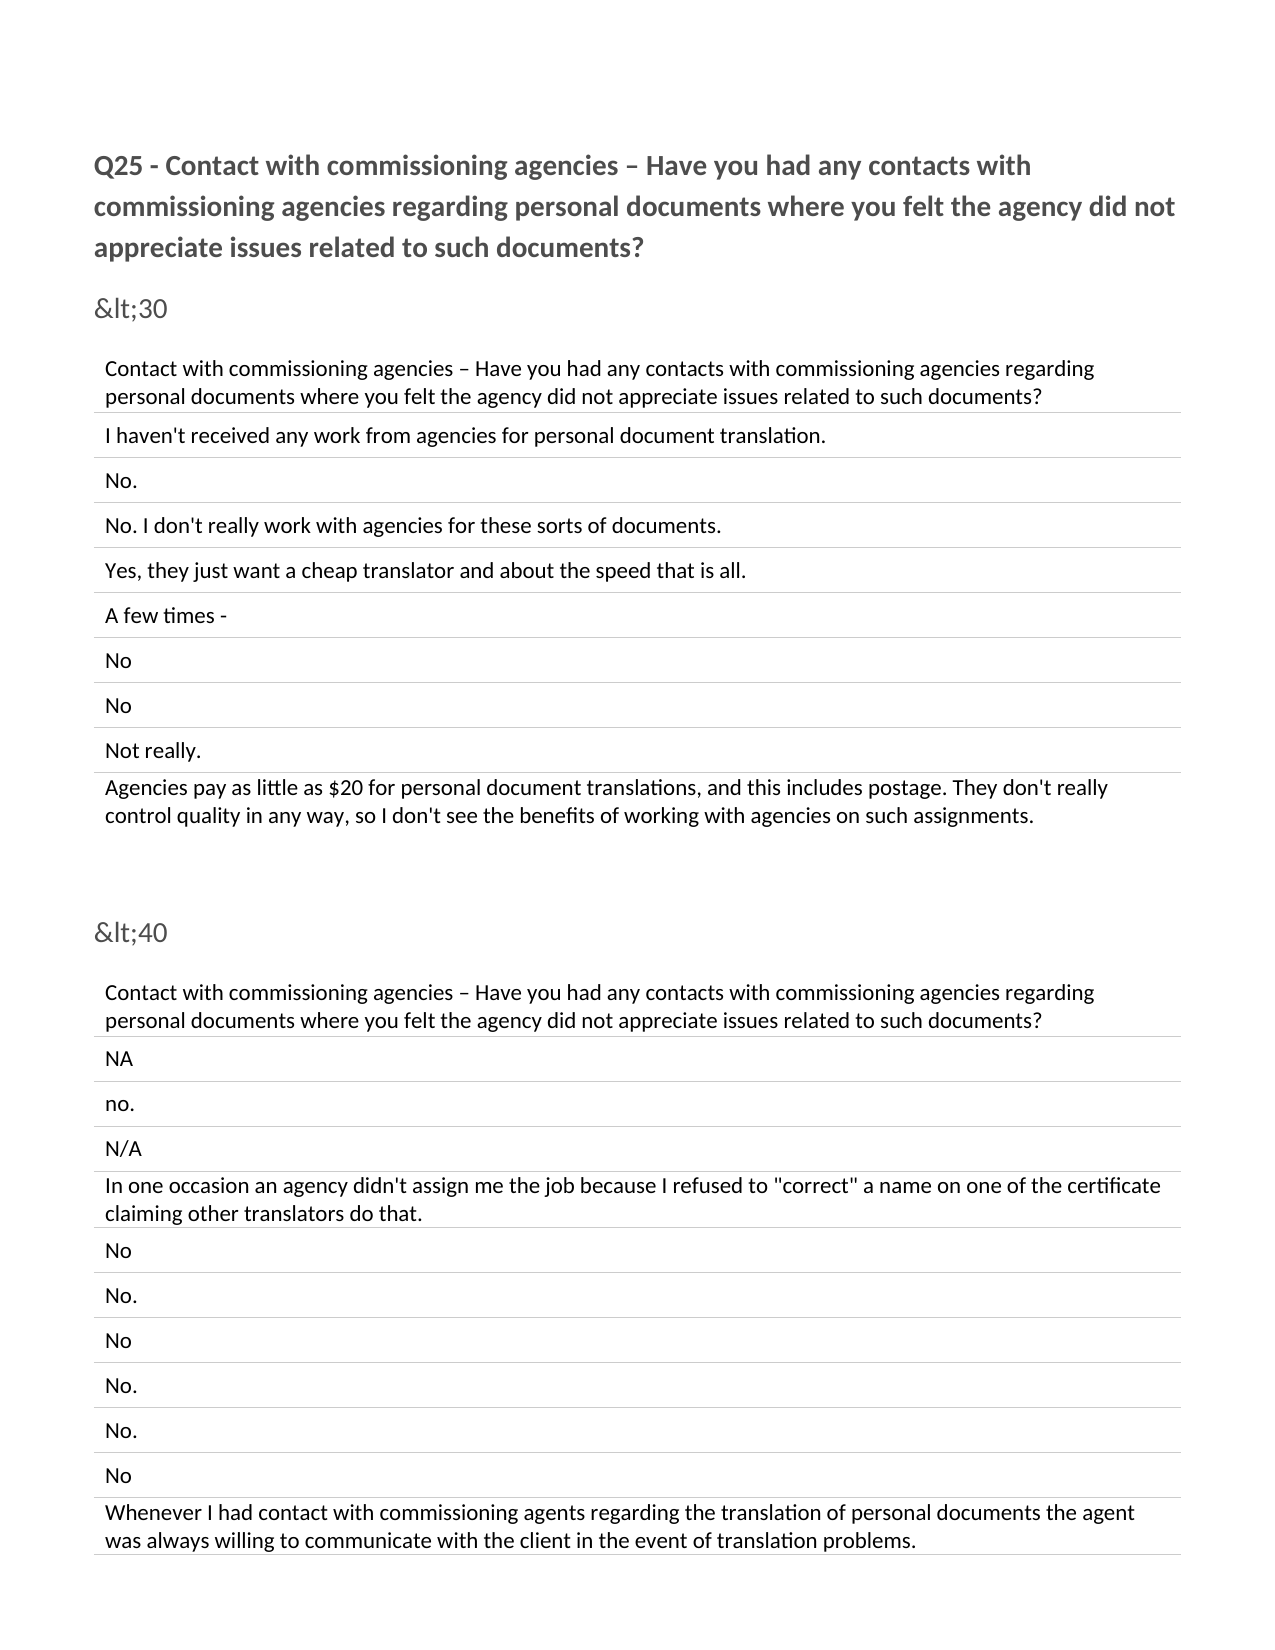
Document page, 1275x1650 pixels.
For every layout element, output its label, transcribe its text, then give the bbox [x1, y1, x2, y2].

table_cell No [94, 638, 1181, 682]
table_cell In one occasion an agency didn't assign me the job because I refused to "correct" a name on one of the certificate claiming other translators do that. [94, 1172, 1181, 1227]
table_cell Whenever I had contact with commissioning agents regarding the translation of personal documents the agent was always willing to communicate with the client in the event of translation problems. [94, 1498, 1181, 1554]
table_cell N/A [94, 1127, 1181, 1171]
table_cell No [94, 1318, 1181, 1362]
table_cell Not really. [94, 728, 1181, 772]
table_cell No. [94, 1273, 1181, 1317]
table_cell No [94, 1453, 1181, 1497]
table_cell No. [94, 458, 1181, 502]
table_cell No. [94, 1408, 1181, 1452]
table_cell No. [94, 1363, 1181, 1407]
table_header Contact with commissioning agencies – Have you had any contacts with commissioning agencies regarding personal documents where you felt the agency did not appreciate issues related to such documents? [94, 352, 1181, 412]
text Q25 - Contact with commissioning agencies – Have you had any contacts with commissioning agencies regarding personal documents where you felt the agency did not appreciate issues related to such documents? [94, 147, 1181, 264]
table_cell Yes, they just want a cheap translator and about the speed that is all. [94, 548, 1181, 592]
table_cell NA [94, 1037, 1181, 1081]
table_cell No [94, 1228, 1181, 1272]
table_cell no. [94, 1082, 1181, 1126]
table_cell No. I don't really work with agencies for these sorts of documents. [94, 503, 1181, 547]
table_header Contact with commissioning agencies – Have you had any contacts with commissioning agencies regarding personal documents where you felt the agency did not appreciate issues related to such documents? [94, 976, 1181, 1036]
text &lt;30 [94, 290, 1181, 326]
text &lt;40 [94, 914, 1181, 949]
table_cell I haven't received any work from agencies for personal document translation. [94, 413, 1181, 457]
table_cell No [94, 683, 1181, 727]
table_cell Agencies pay as little as $20 for personal document translations, and this includes postage. They don't really control quality in any way, so I don't see the benefits of working with agencies on such assignments. [94, 773, 1181, 829]
table_cell A few times - [94, 593, 1181, 637]
